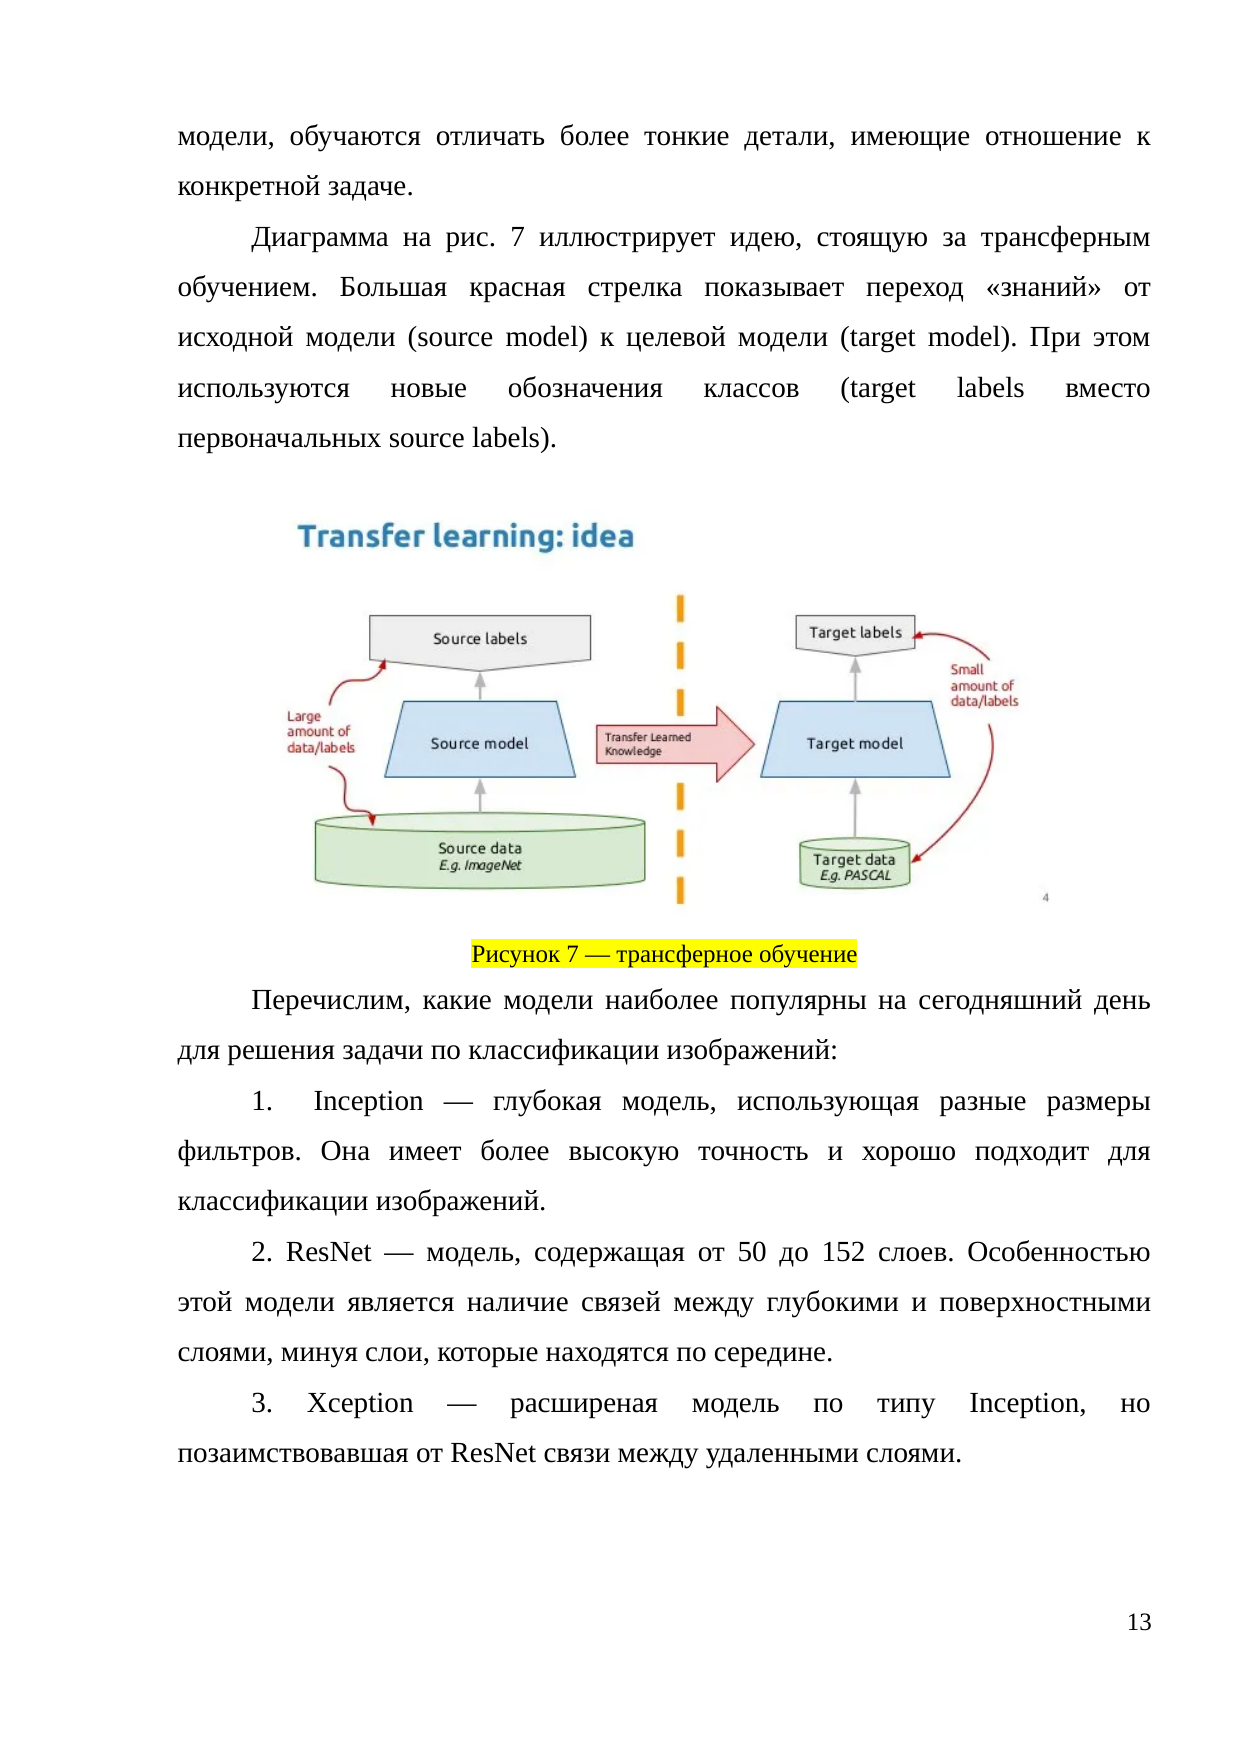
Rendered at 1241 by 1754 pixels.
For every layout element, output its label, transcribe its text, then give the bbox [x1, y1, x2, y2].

text Рисунок 7 — трансферное обучение [177, 939, 1152, 968]
picture [262, 470, 1067, 923]
text Перечислим, какие модели наиболее популярны на сегодняшний день для решения задачи по классификации изображений: [177, 982, 1152, 1066]
text модели, обучаются отличать более тонкие детали, имеющие отношение к конкретной задаче. [177, 118, 1152, 202]
text 2. ResNet — модель, содержащая от 50 до 152 слоев. Особенностью этой модели является наличие связей между глубокими и поверхностными слоями, минуя слои, которые находятся по середине. [177, 1234, 1152, 1368]
text 1. Inception — глубокая модель, использующая разные размеры фильтров. Она имеет более высокую точность и хорошо подходит для классификации изображений. [177, 1083, 1152, 1217]
text Диаграмма на рис. 7 иллюстрирует идею, стоящую за трансферным обучением. Большая красная стрелка показывает переход «знаний» от исходной модели (source model) к целевой модели (target model). При этом используются новые обозначения классов (target labels вместо первоначальных source labels). [177, 219, 1152, 453]
text 3. Xception — расширеная модель по типу Inception, но позаимствовавшая от ResNet связи между удаленными слоями. [177, 1385, 1152, 1468]
